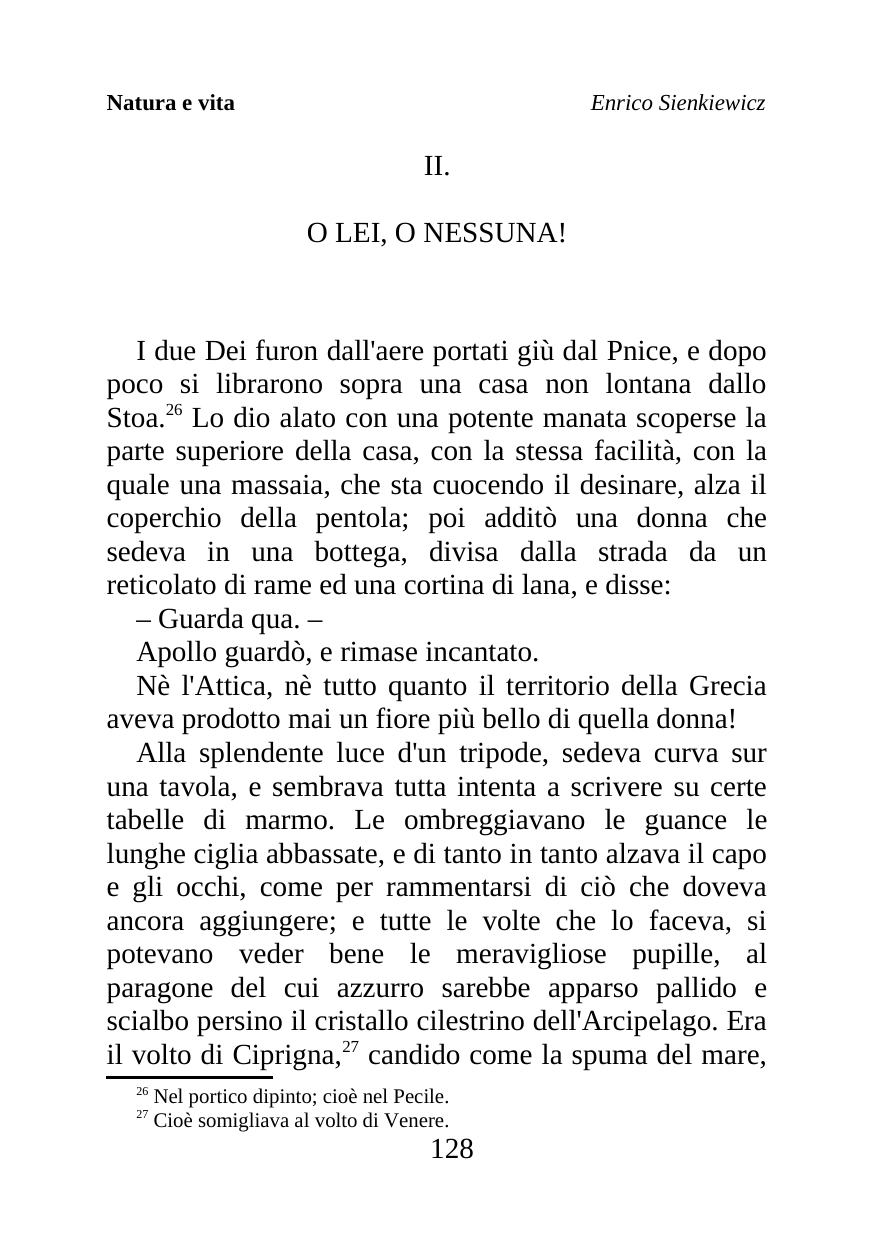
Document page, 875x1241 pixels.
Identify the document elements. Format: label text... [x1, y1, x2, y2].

text I due Dei furon dall'aere portati giù dal Pnice, e dopo poco si librarono sopra una casa non lontana dallo Stoa. Lo dio alato con una potente manata scoperse la parte superiore della casa, con la stessa facilità, con la quale una massaia, che sta cuocendo il desinare, alza il coperchio della pentola; poi additò una donna che sedeva in una bottega, divisa dalla strada da un reticolato di rame ed una cortina di lana, e disse: [106, 333, 768, 601]
text Alla splendente luce d'un tripode, sedeva curva sur una tavola, e sembrava tutta intenta a scrivere su certe tabelle di marmo. Le ombreggiavano le guance le lunghe ciglia abbassate, e di tanto in tanto alzava il capo e gli occhi, come per rammentarsi di ciò che doveva ancora aggiungere; e tutte le volte che lo faceva, si potevano veder bene le meravigliose pupille, al paragone del cui azzurro sarebbe apparso pallido e scialbo persino il cristallo cilestrino dell'Arcipelago. Era il volto di Ciprigna, candido come la spuma del mare, [106, 735, 768, 1071]
text Apollo guardò, e rimase incantato. [106, 634, 768, 668]
text – Guarda qua. – [106, 601, 768, 634]
subtitle II. O LEI, O NESSUNA! [106, 148, 768, 249]
text Cioè somigliava al volto di Venere. [106, 1108, 768, 1132]
text Nel portico dipinto; cioè nel Pecile. [106, 1083, 768, 1108]
text Nè l'Attica, nè tutto quanto il territorio della Grecia aveva prodotto mai un fiore più bello di quella donna! [106, 668, 768, 735]
